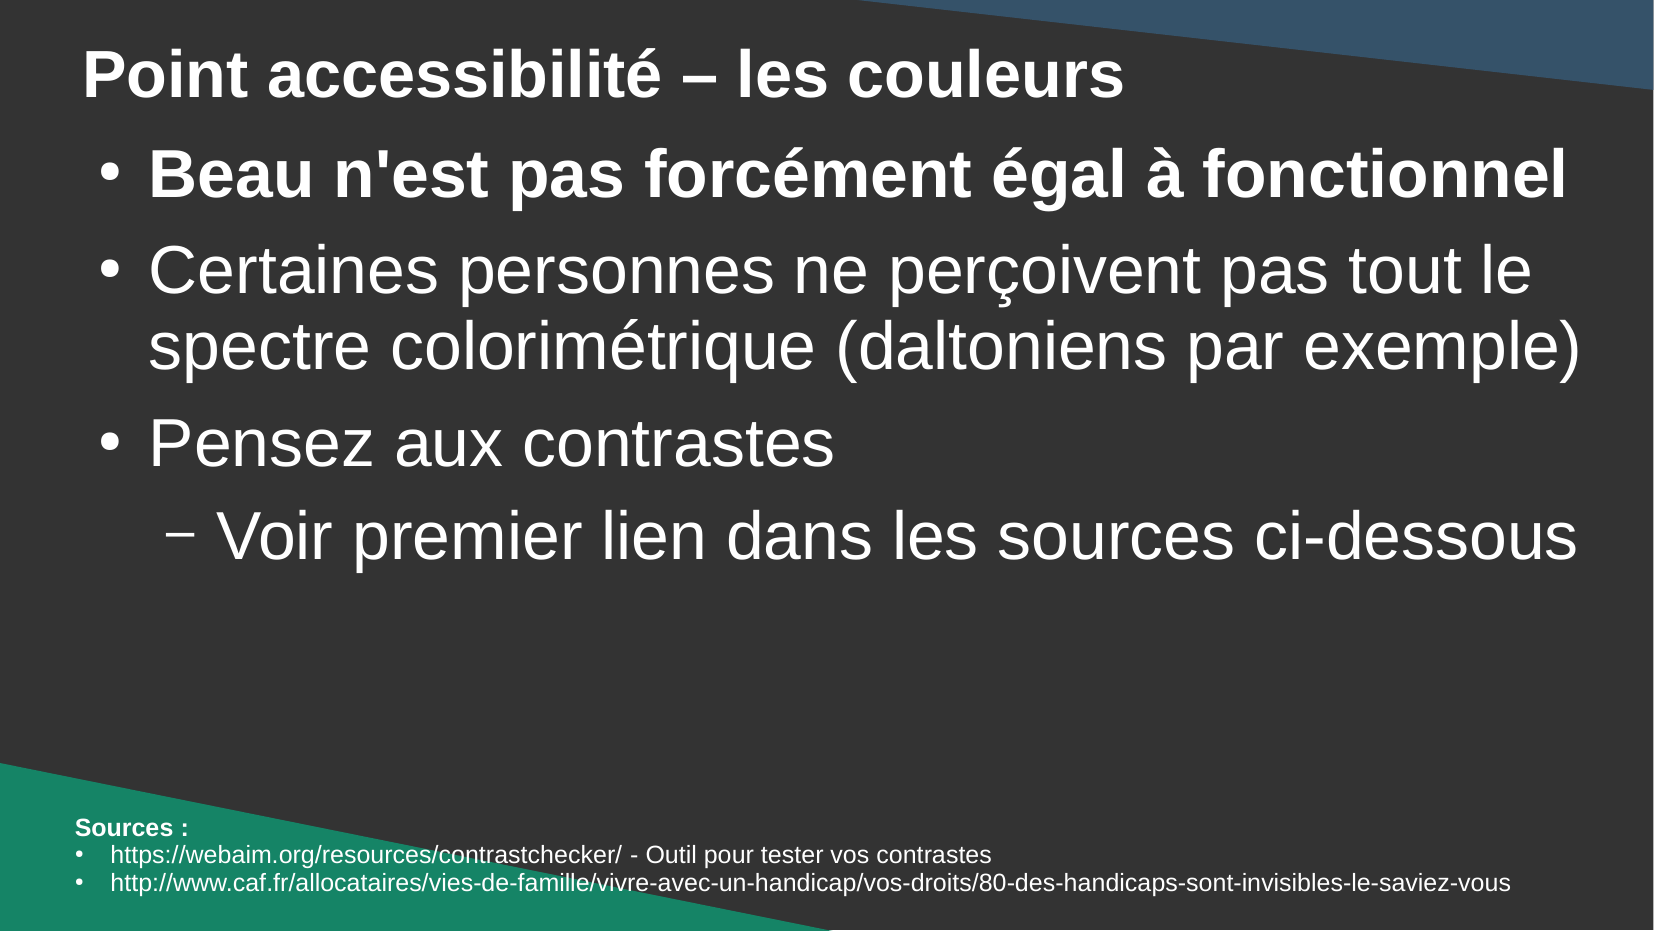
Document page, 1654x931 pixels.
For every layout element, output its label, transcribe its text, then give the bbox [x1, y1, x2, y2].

title Point accessibilité – les couleurs [82, 37, 1571, 122]
text_box [0, 763, 209, 931]
text_box [857, 0, 1654, 90]
text_box Sources : https://webaim.org/resources/contrastchecker/ - Outil pour tester vos contrastes http://www.caf.fr/allocataires/vies-de-famille/vivre-avec-un-handicap/vos-droits/80-des-handicaps-sont-invisibles-le-saviez-vous [60, 805, 1546, 931]
list Beau n'est pas forcément égal à fonctionnel Certaines personnes ne perçoivent pas tout le spectre colorimétrique (daltoniens par exemple) Pensez aux contrastes Voir premier lien dans les sources ci-dessous [80, 135, 1605, 780]
